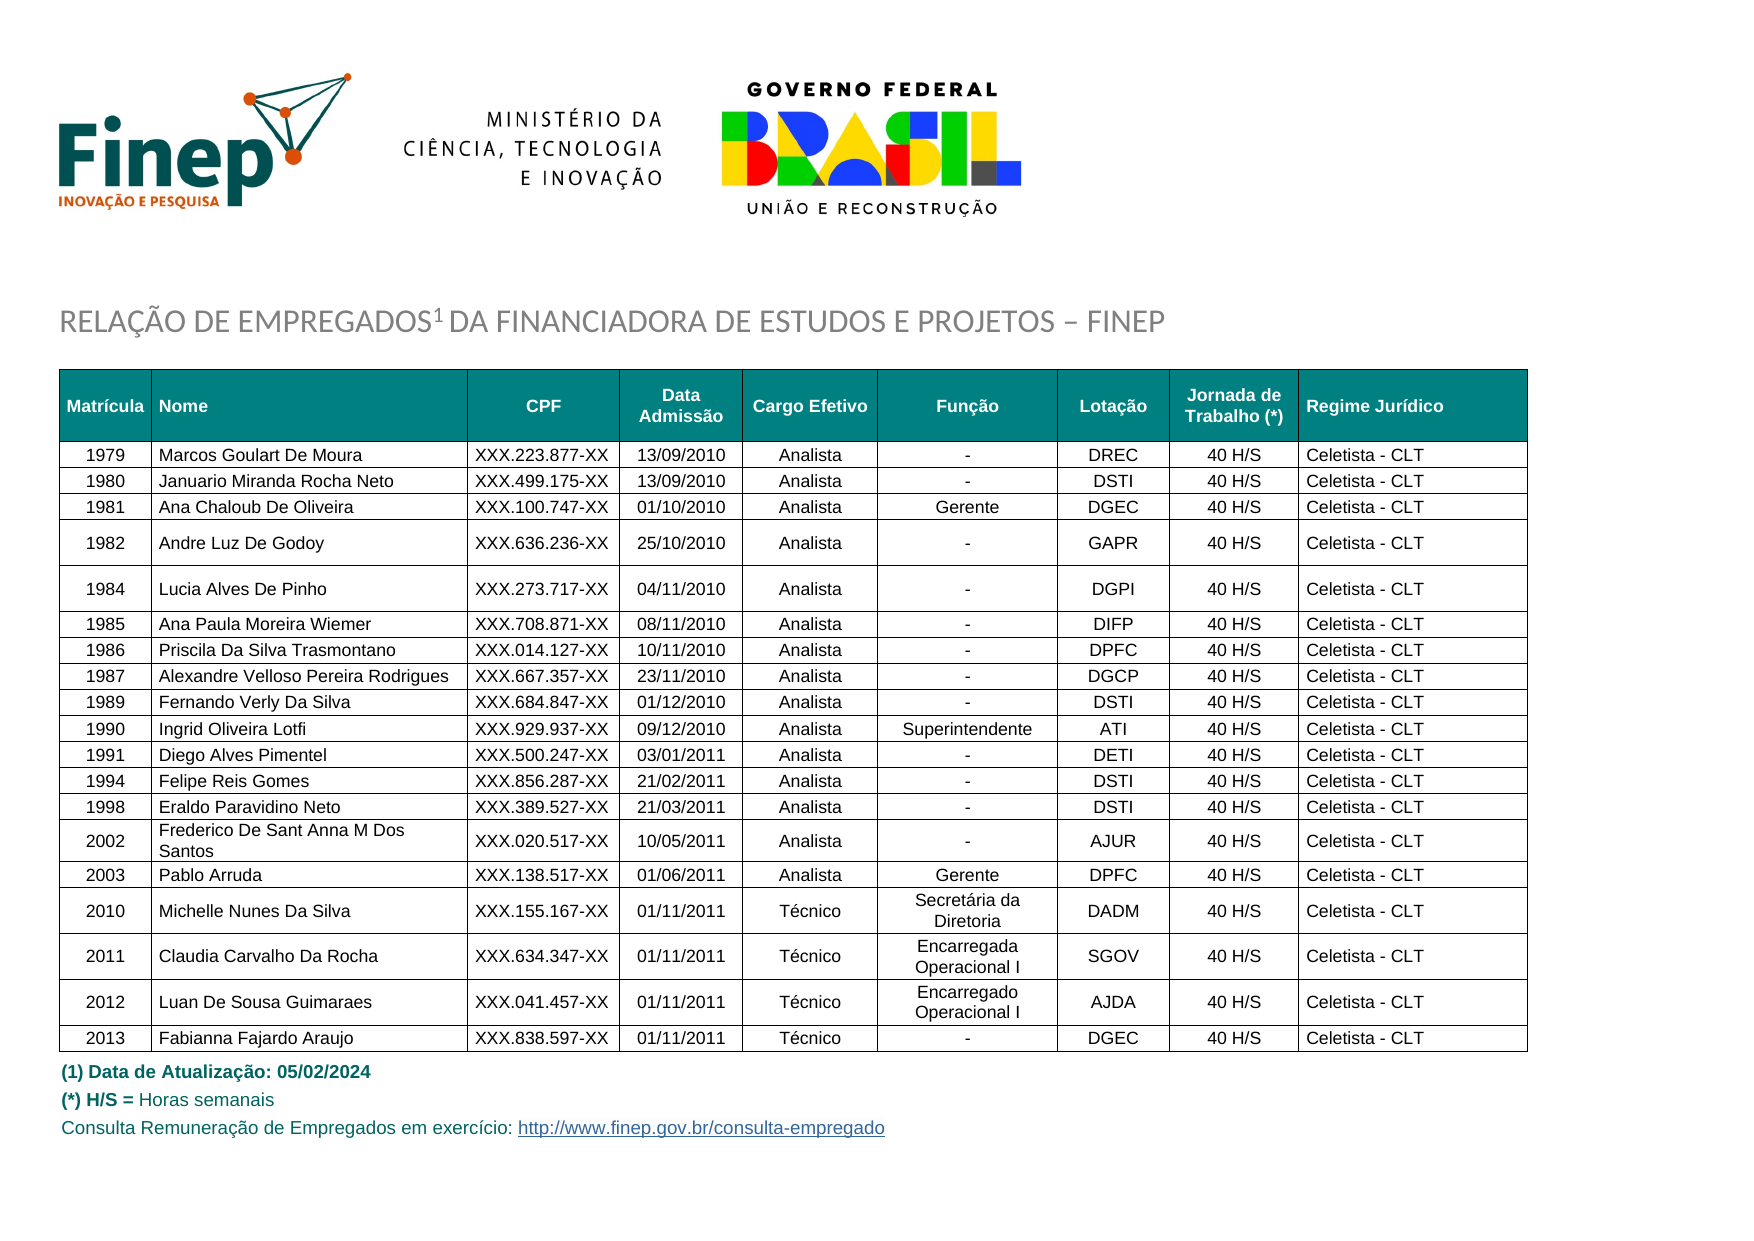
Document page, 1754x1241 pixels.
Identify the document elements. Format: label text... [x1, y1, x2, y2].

table_cell - [878, 768, 1057, 793]
table_cell Analista [743, 862, 877, 887]
table_cell 40 H/S [1170, 566, 1298, 611]
table_cell - [878, 566, 1057, 611]
table_cell 1982 [60, 520, 151, 565]
table_cell DPFC [1058, 638, 1169, 663]
table_cell DREC [1058, 442, 1169, 467]
table_cell 40 H/S [1170, 690, 1298, 715]
table_cell 1985 [60, 612, 151, 637]
table_header CPF [468, 370, 619, 441]
table_cell Técnico [743, 1026, 877, 1051]
table_cell Claudia Carvalho Da Rocha [152, 934, 467, 979]
table_cell Analista [743, 468, 877, 493]
table_cell 08/11/2010 [620, 612, 742, 637]
table_cell 40 H/S [1170, 612, 1298, 637]
table_cell 40 H/S [1170, 768, 1298, 793]
table_cell Ana Chaloub De Oliveira [152, 494, 467, 519]
table_cell Eraldo Paravidino Neto [152, 794, 467, 819]
table_cell Celetista - CLT [1299, 888, 1527, 933]
table_cell 40 H/S [1170, 794, 1298, 819]
table_cell XXX.499.175-XX [468, 468, 619, 493]
table_cell - [878, 638, 1057, 663]
table_cell XXX.155.167-XX [468, 888, 619, 933]
table_cell DGEC [1058, 494, 1169, 519]
table_cell 1990 [60, 716, 151, 741]
table_cell XXX.273.717-XX [468, 566, 619, 611]
table_cell 40 H/S [1170, 468, 1298, 493]
table_cell Celetista - CLT [1299, 638, 1527, 663]
table_cell 25/10/2010 [620, 520, 742, 565]
table_cell Lucia Alves De Pinho [152, 566, 467, 611]
table_cell SGOV [1058, 934, 1169, 979]
table_cell Analista [743, 716, 877, 741]
table_cell DIFP [1058, 612, 1169, 637]
table_cell 01/11/2011 [620, 1026, 742, 1051]
table_cell DETI [1058, 742, 1169, 767]
table_cell 40 H/S [1170, 888, 1298, 933]
table_cell 01/11/2011 [620, 980, 742, 1024]
table_cell DSTI [1058, 794, 1169, 819]
table_cell Andre Luz De Godoy [152, 520, 467, 565]
table_cell Diego Alves Pimentel [152, 742, 467, 767]
table_cell Secretária da Diretoria [878, 888, 1057, 933]
table_cell DSTI [1058, 468, 1169, 493]
table_cell Analista [743, 768, 877, 793]
table_cell Analista [743, 794, 877, 819]
table_cell XXX.684.847-XX [468, 690, 619, 715]
table_cell Michelle Nunes Da Silva [152, 888, 467, 933]
table_cell Encarregado Operacional I [878, 980, 1057, 1024]
table_cell - [878, 690, 1057, 715]
table_cell XXX.838.597-XX [468, 1026, 619, 1051]
table_cell 01/11/2011 [620, 934, 742, 979]
table_cell 01/06/2011 [620, 862, 742, 887]
table_cell 21/02/2011 [620, 768, 742, 793]
table_cell - [878, 520, 1057, 565]
table_cell 21/03/2011 [620, 794, 742, 819]
table_cell 40 H/S [1170, 664, 1298, 689]
table_cell 10/05/2011 [620, 820, 742, 861]
table_cell Analista [743, 664, 877, 689]
table_cell Gerente [878, 494, 1057, 519]
table_cell Alexandre Velloso Pereira Rodrigues [152, 664, 467, 689]
table_cell 10/11/2010 [620, 638, 742, 663]
table_cell Pablo Arruda [152, 862, 467, 887]
table_cell Celetista - CLT [1299, 566, 1527, 611]
table_cell XXX.636.236-XX [468, 520, 619, 565]
table_cell 40 H/S [1170, 716, 1298, 741]
table_header Matrícula [60, 370, 151, 441]
table_cell Celetista - CLT [1299, 716, 1527, 741]
table_cell Celetista - CLT [1299, 768, 1527, 793]
table_cell Ingrid Oliveira Lotfi [152, 716, 467, 741]
table_cell - [878, 468, 1057, 493]
table_cell 2012 [60, 980, 151, 1024]
table_cell Analista [743, 612, 877, 637]
table_cell XXX.667.357-XX [468, 664, 619, 689]
table_cell Analista [743, 520, 877, 565]
table_cell Celetista - CLT [1299, 690, 1527, 715]
table_cell 1981 [60, 494, 151, 519]
table_cell DADM [1058, 888, 1169, 933]
table_cell Fabianna Fajardo Araujo [152, 1026, 467, 1051]
table_cell 40 H/S [1170, 520, 1298, 565]
table_cell DPFC [1058, 862, 1169, 887]
table_cell Analista [743, 742, 877, 767]
table_cell GAPR [1058, 520, 1169, 565]
table_cell 1987 [60, 664, 151, 689]
table_header Jornada de Trabalho (*) [1170, 370, 1298, 441]
table_cell - [878, 820, 1057, 861]
table_cell XXX.138.517-XX [468, 862, 619, 887]
table_cell 23/11/2010 [620, 664, 742, 689]
table_cell XXX.041.457-XX [468, 980, 619, 1024]
table_cell XXX.223.877-XX [468, 442, 619, 467]
table_cell DSTI [1058, 768, 1169, 793]
table_cell 2002 [60, 820, 151, 861]
table_cell Priscila Da Silva Trasmontano [152, 638, 467, 663]
table_cell ATI [1058, 716, 1169, 741]
table_header Cargo Efetivo [743, 370, 877, 441]
table_cell 1998 [60, 794, 151, 819]
table_header Função [878, 370, 1057, 441]
table_cell Celetista - CLT [1299, 442, 1527, 467]
table_cell 01/12/2010 [620, 690, 742, 715]
table_cell Celetista - CLT [1299, 862, 1527, 887]
table_cell 2011 [60, 934, 151, 979]
table_cell DGEC [1058, 1026, 1169, 1051]
table_header Lotação [1058, 370, 1169, 441]
table_cell XXX.929.937-XX [468, 716, 619, 741]
table_cell XXX.020.517-XX [468, 820, 619, 861]
table_cell Analista [743, 566, 877, 611]
table_cell 2010 [60, 888, 151, 933]
table_cell 1984 [60, 566, 151, 611]
table_cell Fernando Verly Da Silva [152, 690, 467, 715]
table_cell Analista [743, 638, 877, 663]
table_cell 40 H/S [1170, 820, 1298, 861]
table_cell Técnico [743, 934, 877, 979]
table_cell 01/11/2011 [620, 888, 742, 933]
table_cell Celetista - CLT [1299, 794, 1527, 819]
table_cell Celetista - CLT [1299, 820, 1527, 861]
table_cell XXX.014.127-XX [468, 638, 619, 663]
table_cell - [878, 794, 1057, 819]
table_cell Analista [743, 494, 877, 519]
table_cell Frederico De Sant Anna M Dos Santos [152, 820, 467, 861]
table_cell 40 H/S [1170, 934, 1298, 979]
table_cell Celetista - CLT [1299, 980, 1527, 1024]
table_cell DGPI [1058, 566, 1169, 611]
table_cell Januario Miranda Rocha Neto [152, 468, 467, 493]
table_cell Celetista - CLT [1299, 1026, 1527, 1051]
table_cell Celetista - CLT [1299, 742, 1527, 767]
table_cell Gerente [878, 862, 1057, 887]
table_cell Analista [743, 690, 877, 715]
table_cell Celetista - CLT [1299, 468, 1527, 493]
table_cell 1980 [60, 468, 151, 493]
table_cell - [878, 1026, 1057, 1051]
table_cell XXX.100.747-XX [468, 494, 619, 519]
table_cell XXX.389.527-XX [468, 794, 619, 819]
table_cell Técnico [743, 888, 877, 933]
table_cell 2003 [60, 862, 151, 887]
table_header Nome [152, 370, 467, 441]
table_cell XXX.634.347-XX [468, 934, 619, 979]
table_cell Celetista - CLT [1299, 934, 1527, 979]
table_header Regime Jurídico [1299, 370, 1527, 441]
table_cell Técnico [743, 980, 877, 1024]
table_cell 13/09/2010 [620, 468, 742, 493]
table_cell Celetista - CLT [1299, 664, 1527, 689]
table_cell 1979 [60, 442, 151, 467]
table_cell - [878, 742, 1057, 767]
table_cell - [878, 664, 1057, 689]
table_cell Superintendente [878, 716, 1057, 741]
table_cell 40 H/S [1170, 442, 1298, 467]
table_cell 1986 [60, 638, 151, 663]
table_cell - [878, 612, 1057, 637]
table_cell Ana Paula Moreira Wiemer [152, 612, 467, 637]
table_cell 40 H/S [1170, 638, 1298, 663]
table_cell - [878, 442, 1057, 467]
table_cell Analista [743, 442, 877, 467]
table_cell 1994 [60, 768, 151, 793]
table_cell Celetista - CLT [1299, 494, 1527, 519]
table_cell Celetista - CLT [1299, 520, 1527, 565]
table_cell 40 H/S [1170, 862, 1298, 887]
table_cell AJDA [1058, 980, 1169, 1024]
table_cell 13/09/2010 [620, 442, 742, 467]
table_cell 04/11/2010 [620, 566, 742, 611]
table_cell DSTI [1058, 690, 1169, 715]
table_cell AJUR [1058, 820, 1169, 861]
table_cell 1991 [60, 742, 151, 767]
table_cell XXX.856.287-XX [468, 768, 619, 793]
table_cell 40 H/S [1170, 1026, 1298, 1051]
table_cell XXX.500.247-XX [468, 742, 619, 767]
table_cell 40 H/S [1170, 980, 1298, 1024]
table_cell DGCP [1058, 664, 1169, 689]
table_cell 40 H/S [1170, 494, 1298, 519]
table_cell XXX.708.871-XX [468, 612, 619, 637]
table_cell Felipe Reis Gomes [152, 768, 467, 793]
table_cell 01/10/2010 [620, 494, 742, 519]
table_cell 2013 [60, 1026, 151, 1051]
table_cell 40 H/S [1170, 742, 1298, 767]
table_cell Analista [743, 820, 877, 861]
table_cell 03/01/2011 [620, 742, 742, 767]
table_cell Encarregada Operacional I [878, 934, 1057, 979]
table_cell Luan De Sousa Guimaraes [152, 980, 467, 1024]
table_cell Marcos Goulart De Moura [152, 442, 467, 467]
table_cell 1989 [60, 690, 151, 715]
table_cell 09/12/2010 [620, 716, 742, 741]
table_cell Celetista - CLT [1299, 612, 1527, 637]
table_header Data Admissão [620, 370, 742, 441]
